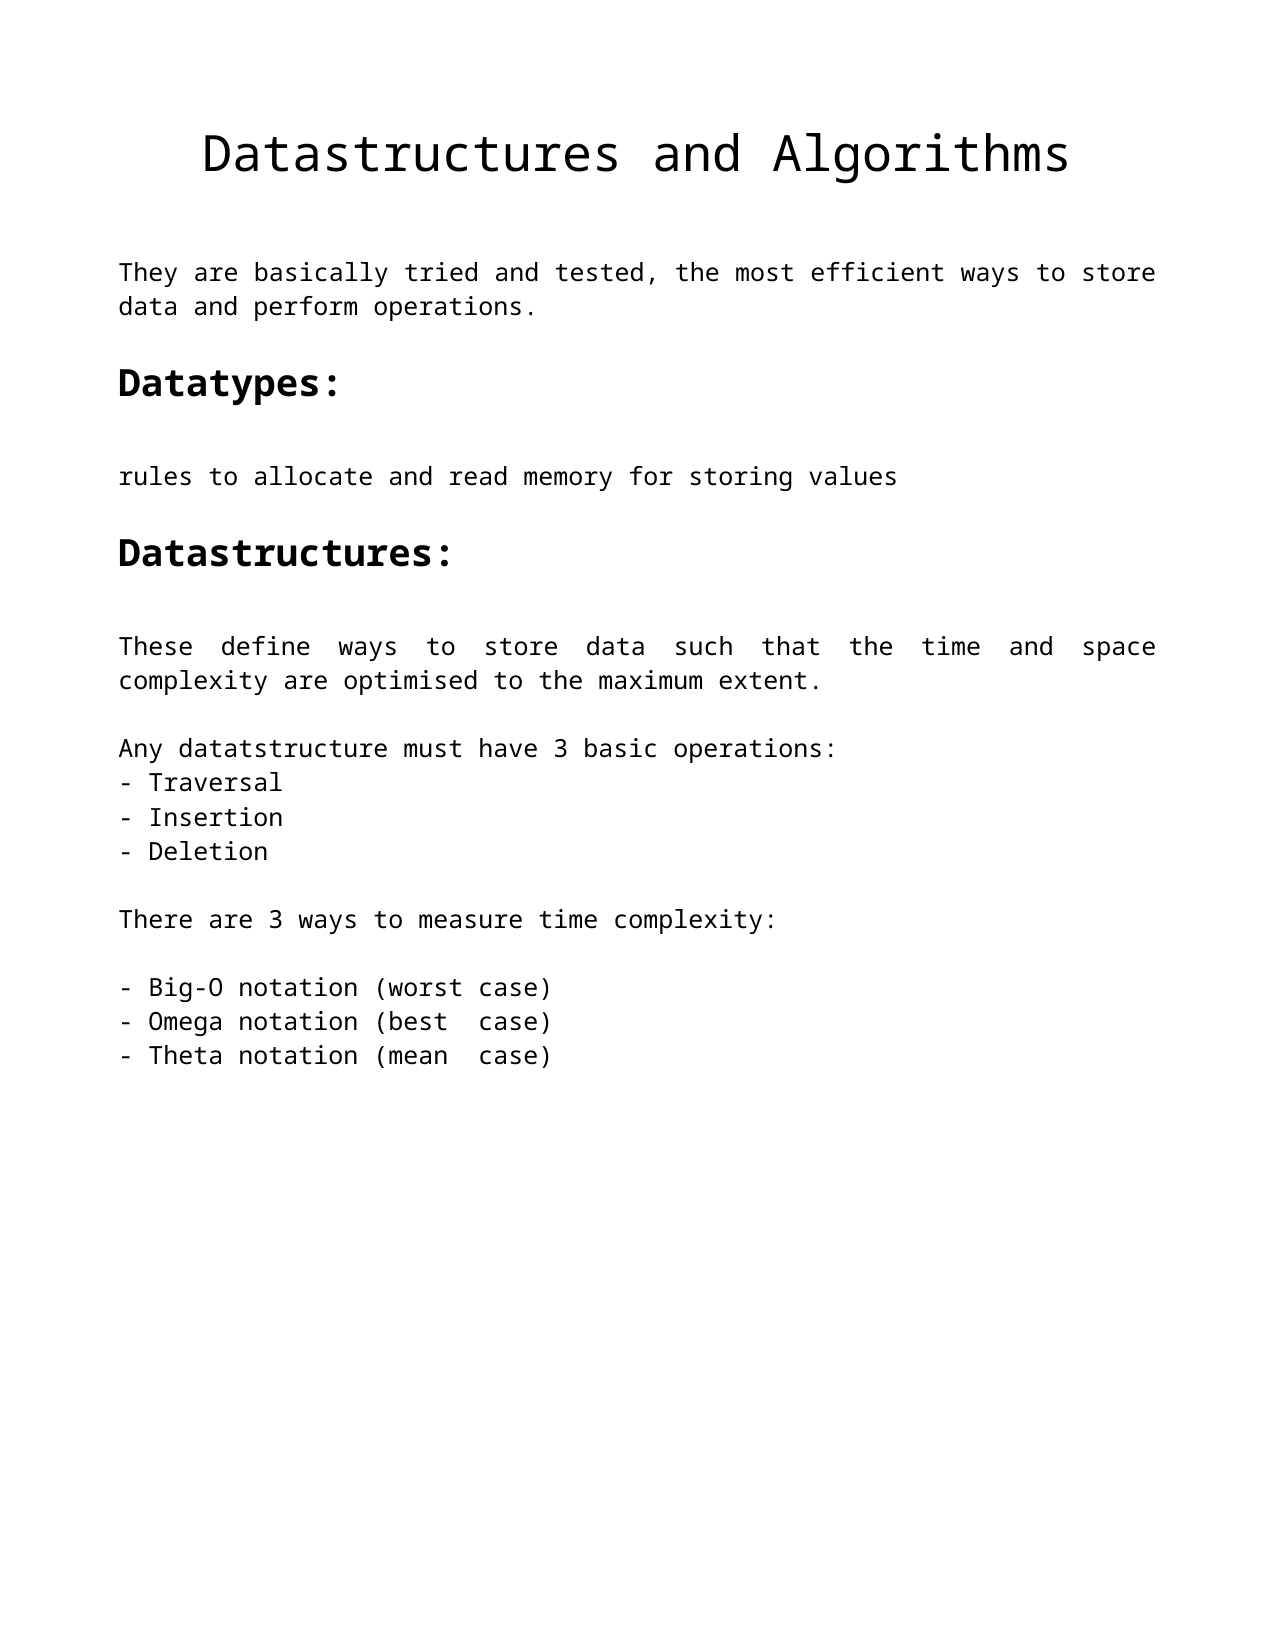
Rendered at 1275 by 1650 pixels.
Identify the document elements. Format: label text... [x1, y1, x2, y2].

text - Omega notation (best case) [118, 1003, 1157, 1038]
text rules to allocate and read memory for storing values [118, 459, 1157, 493]
text - Deletion [118, 833, 1157, 867]
text - Big-O notation (worst case) [118, 969, 1157, 1003]
text - Theta notation (mean case) [118, 1038, 1157, 1072]
text Any datatstructure must have 3 basic operations: [118, 731, 1157, 765]
text Datastructures: [118, 527, 1157, 578]
text These define ways to store data such that the time and space complexity are optimised to the maximum extent. [118, 629, 1157, 697]
text Datastructures and Algorithms [118, 118, 1157, 186]
text - Insertion [118, 799, 1157, 833]
text There are 3 ways to measure time complexity: [118, 901, 1157, 935]
text - Traversal [118, 765, 1157, 799]
text They are basically tried and tested, the most efficient ways to store data and perform operations. [118, 254, 1157, 322]
text Datatypes: [118, 357, 1157, 408]
